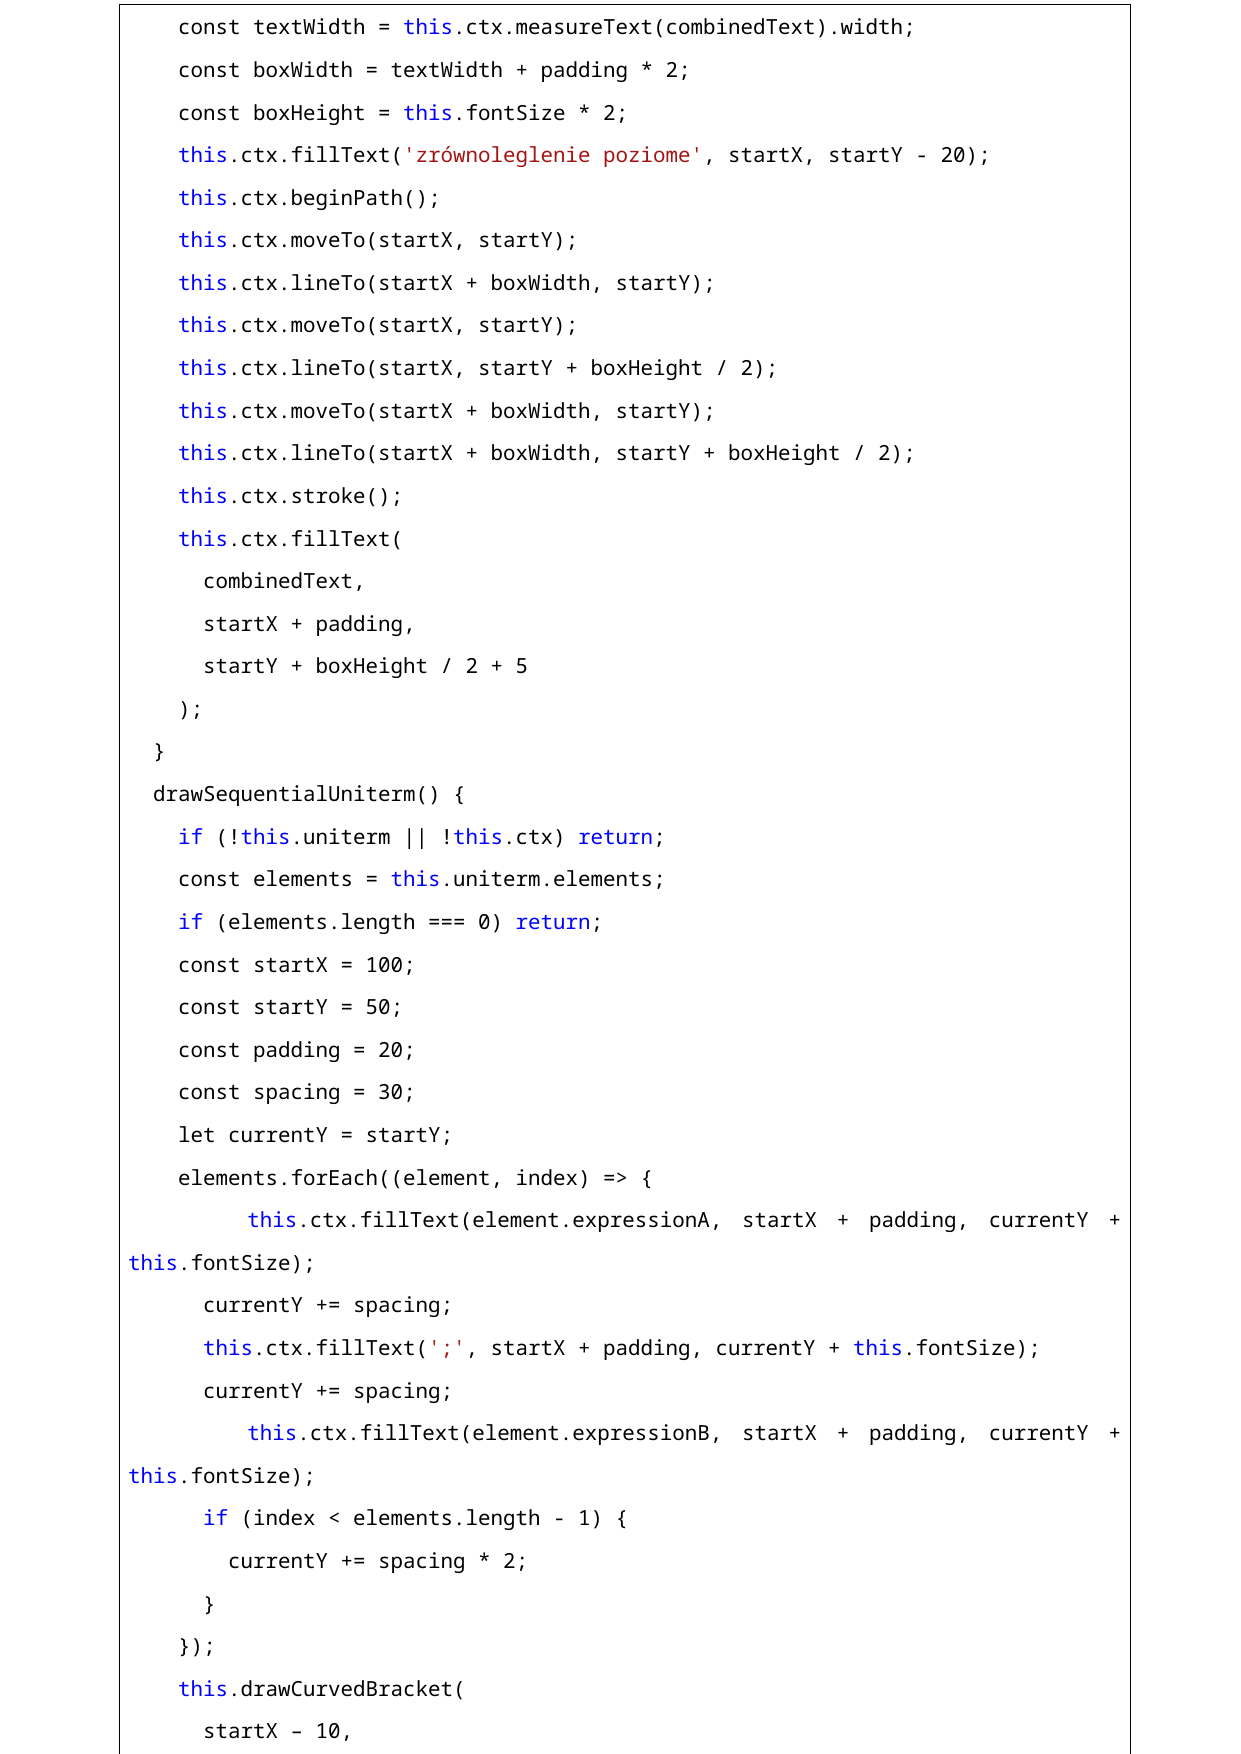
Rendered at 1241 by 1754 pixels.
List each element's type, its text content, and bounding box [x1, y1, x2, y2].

text if (elements.length === 0) return; [128, 907, 1121, 936]
text let currentY = startY; [128, 1120, 1121, 1148]
text const startX = 100; [128, 950, 1121, 978]
text startX – 10, [128, 1717, 1121, 1745]
text const textWidth = this.ctx.measureText(combinedText).width; [128, 12, 1121, 41]
text startY + boxHeight / 2 + 5 [128, 651, 1121, 680]
text this.ctx.fillText('zrównoleglenie poziome', startX, startY - 20); [128, 140, 1121, 169]
text currentY += spacing; [128, 1376, 1121, 1404]
text this.ctx.fillText(';', startX + padding, currentY + this.fontSize); [128, 1333, 1121, 1362]
text if (index < elements.length - 1) { [128, 1503, 1121, 1532]
text const boxWidth = textWidth + padding * 2; [128, 55, 1121, 83]
text } [128, 737, 1121, 765]
text }); [128, 1631, 1121, 1660]
text currentY += spacing * 2; [128, 1546, 1121, 1574]
text this.ctx.lineTo(startX + boxWidth, startY); [128, 268, 1121, 296]
text this.ctx.lineTo(startX + boxWidth, startY + boxHeight / 2); [128, 438, 1121, 467]
text if (!this.uniterm || !this.ctx) return; [128, 822, 1121, 850]
text this.drawCurvedBracket( [128, 1674, 1121, 1702]
text const spacing = 30; [128, 1077, 1121, 1106]
text const boxHeight = this.fontSize * 2; [128, 98, 1121, 126]
text startX + padding, [128, 609, 1121, 637]
text ); [128, 694, 1121, 722]
text this.ctx.stroke(); [128, 481, 1121, 509]
text this.ctx.fillText(element.expressionA, startX + padding, currentY + this.fontSize); [128, 1205, 1121, 1276]
text } [128, 1589, 1121, 1617]
text this.ctx.moveTo(startX + boxWidth, startY); [128, 396, 1121, 424]
text combinedText, [128, 566, 1121, 595]
text this.ctx.fillText( [128, 524, 1121, 552]
text this.ctx.moveTo(startX, startY); [128, 311, 1121, 339]
text const startY = 50; [128, 992, 1121, 1021]
text currentY += spacing; [128, 1291, 1121, 1319]
text this.ctx.beginPath(); [128, 183, 1121, 211]
text drawSequentialUniterm() { [128, 779, 1121, 808]
text this.ctx.lineTo(startX, startY + boxHeight / 2); [128, 353, 1121, 382]
text elements.forEach((element, index) => { [128, 1163, 1121, 1191]
text this.ctx.moveTo(startX, startY); [128, 225, 1121, 254]
text const elements = this.uniterm.elements; [128, 864, 1121, 893]
text this.ctx.fillText(element.expressionB, startX + padding, currentY + this.fontSize); [128, 1418, 1121, 1489]
text const padding = 20; [128, 1035, 1121, 1063]
